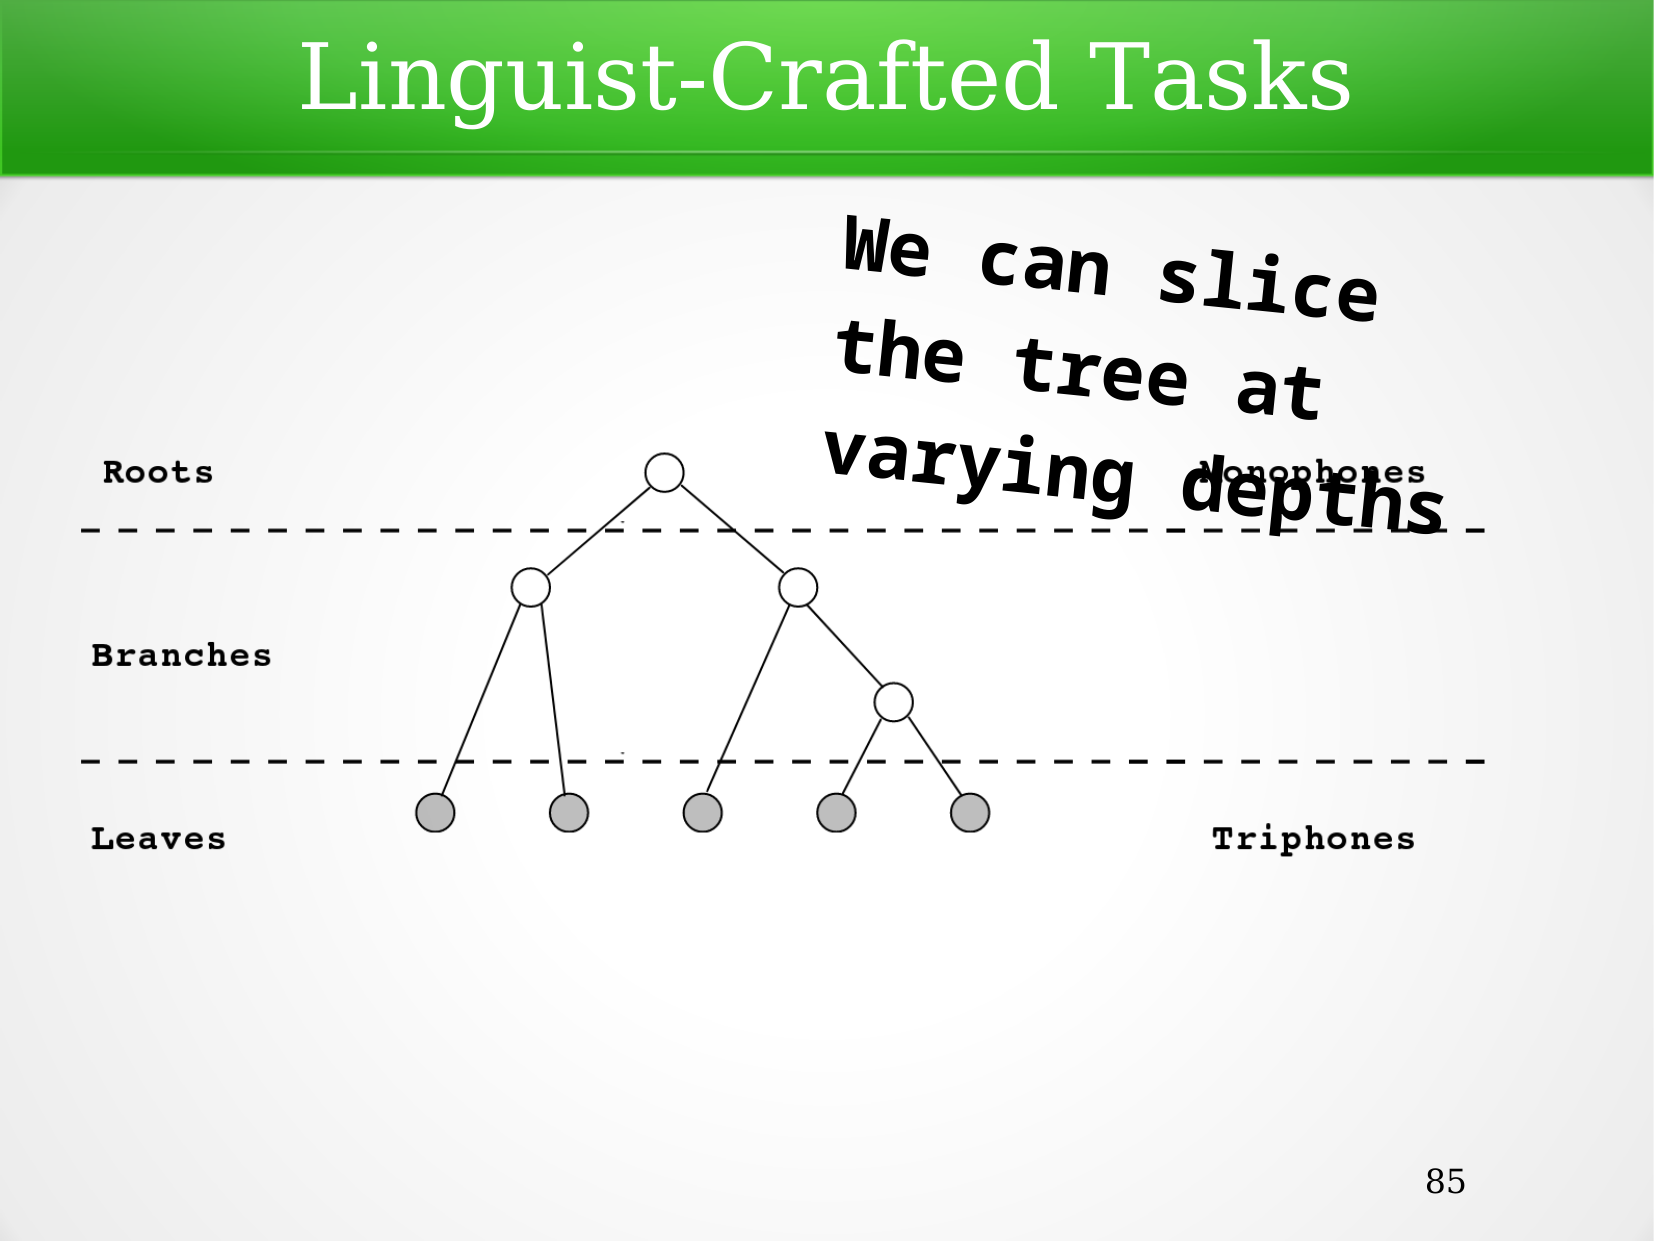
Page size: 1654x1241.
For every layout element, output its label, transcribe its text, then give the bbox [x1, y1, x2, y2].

text_box We can slice the tree at varying depths [783, 180, 1516, 752]
title Linguist-Crafted Tasks [82, 11, 1571, 154]
picture [0, 0, 1654, 1241]
